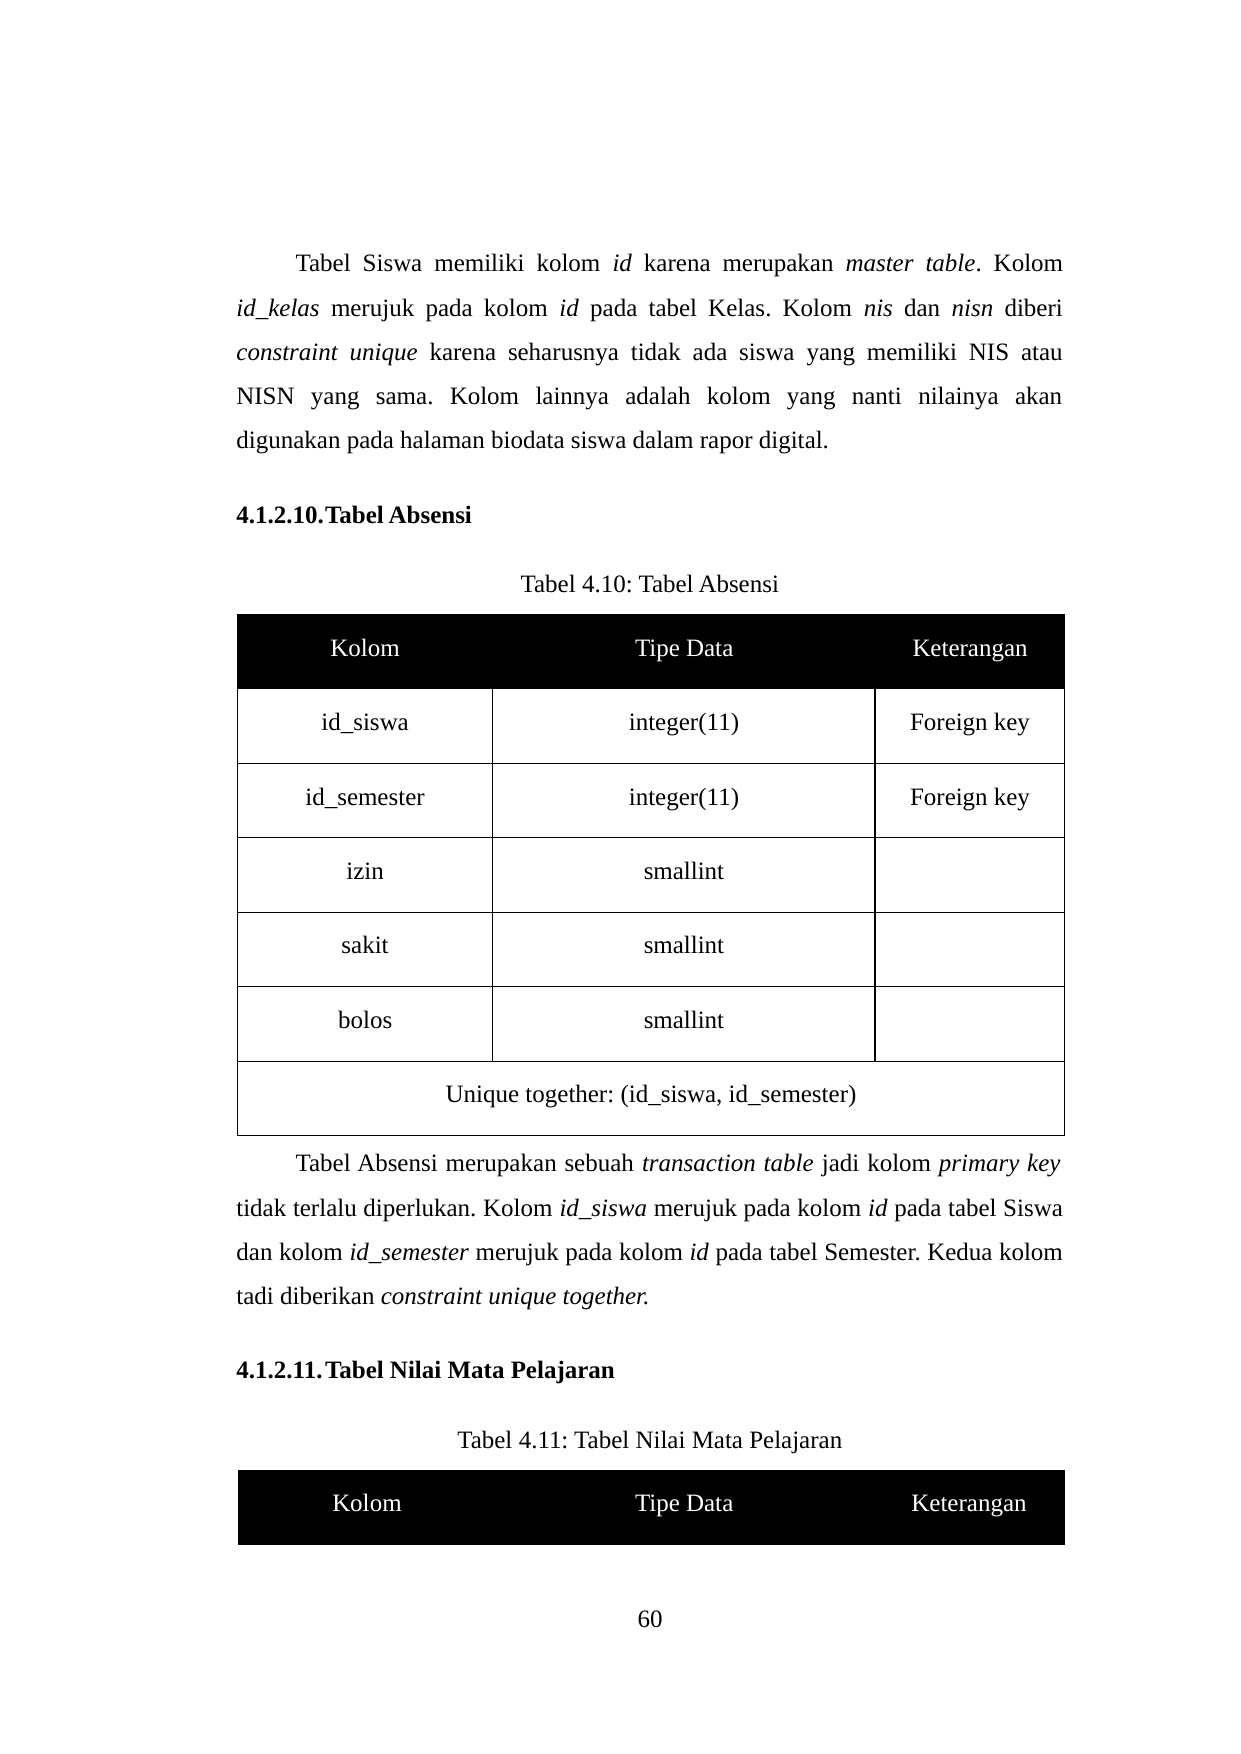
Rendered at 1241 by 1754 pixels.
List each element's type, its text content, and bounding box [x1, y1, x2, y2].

table_cell id_siswa [238, 689, 492, 763]
subtitle Tabel Absensi [236, 488, 1063, 532]
table_cell Foreign key [876, 689, 1064, 763]
table_header Keterangan [874, 1471, 1064, 1544]
text Tabel Siswa memiliki kolom id karena merupakan master table. Kolom id_kelas merujuk pada kolom id pada tabel Kelas. Kolom nis dan nisn diberi constraint unique karena seharusnya tidak ada siswa yang memiliki NIS atau NISN yang sama. Kolom lainnya adalah kolom yang nanti nilainya akan digunakan pada halaman biodata siswa dalam rapor digital. [236, 236, 1063, 458]
subtitle Tabel Nilai Mata Pelajaran [236, 1343, 1063, 1388]
table_header Tipe Data [495, 1471, 873, 1544]
table_cell smallint [493, 913, 874, 986]
table_header Kolom [238, 615, 492, 688]
table_cell sakit [238, 913, 492, 986]
table_cell integer(11) [493, 764, 874, 837]
table_cell [876, 913, 1064, 986]
table_cell izin [238, 838, 492, 912]
table_header Keterangan [876, 615, 1064, 688]
table_cell Unique together: (id_siswa, id_semester) [238, 1062, 1064, 1135]
table_cell bolos [238, 987, 492, 1061]
table_header Kolom [239, 1471, 494, 1544]
text Tabel 4.11: Tabel Nilai Mata Pelajaran [236, 1413, 1063, 1457]
text Tabel 4.10: Tabel Absensi [236, 557, 1063, 601]
table_cell integer(11) [493, 689, 874, 763]
table_cell smallint [493, 838, 874, 912]
table_cell [876, 838, 1064, 912]
table_header Tipe Data [493, 615, 874, 688]
table_cell id_semester [238, 764, 492, 837]
table_cell smallint [493, 987, 874, 1061]
table_cell [876, 987, 1064, 1061]
table_cell Foreign key [876, 764, 1064, 837]
text Tabel Absensi merupakan sebuah transaction table jadi kolom primary key tidak terlalu diperlukan. Kolom id_siswa merujuk pada kolom id pada tabel Siswa dan kolom id_semester merujuk pada kolom id pada tabel Semester. Kedua kolom tadi diberikan constraint unique together. [236, 1136, 1063, 1313]
